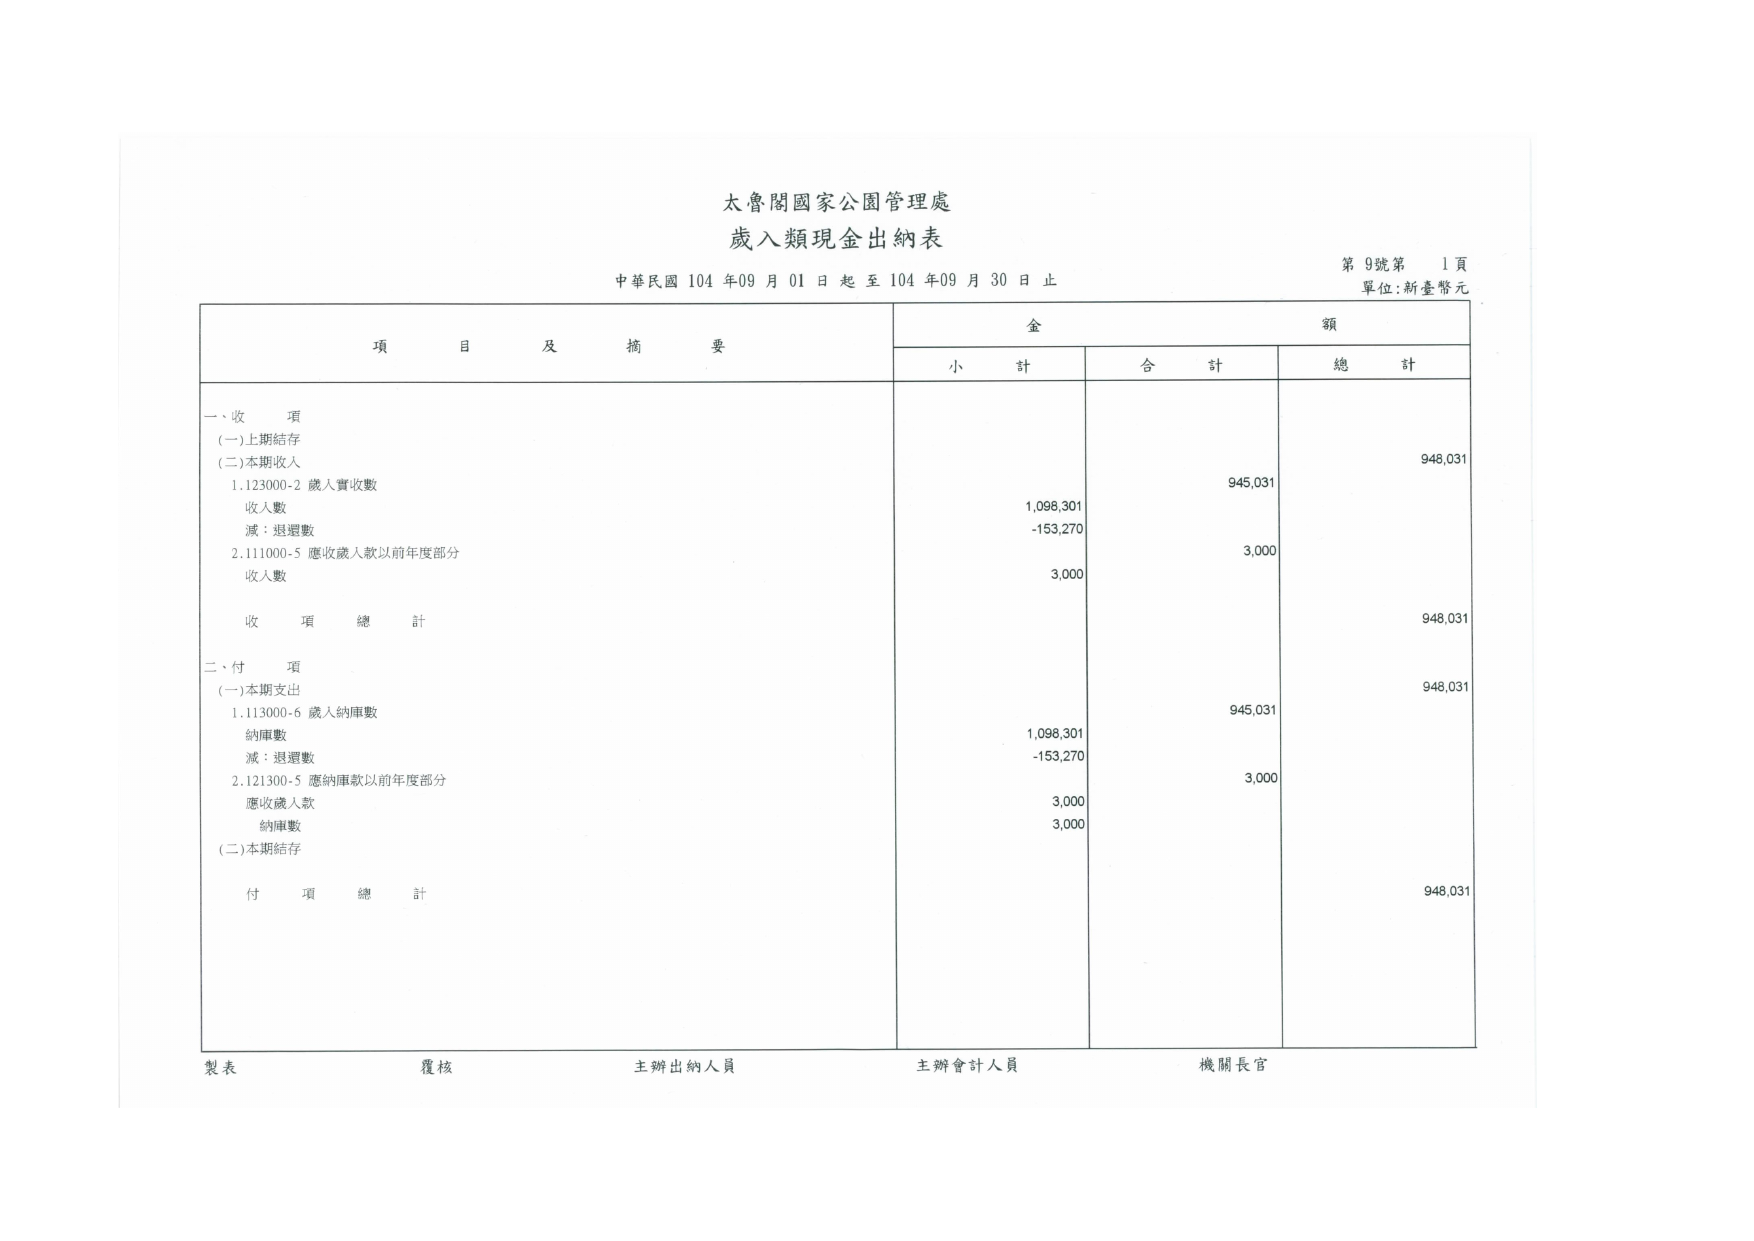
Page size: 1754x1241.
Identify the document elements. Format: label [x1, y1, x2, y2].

picture [118, 132, 1537, 1108]
